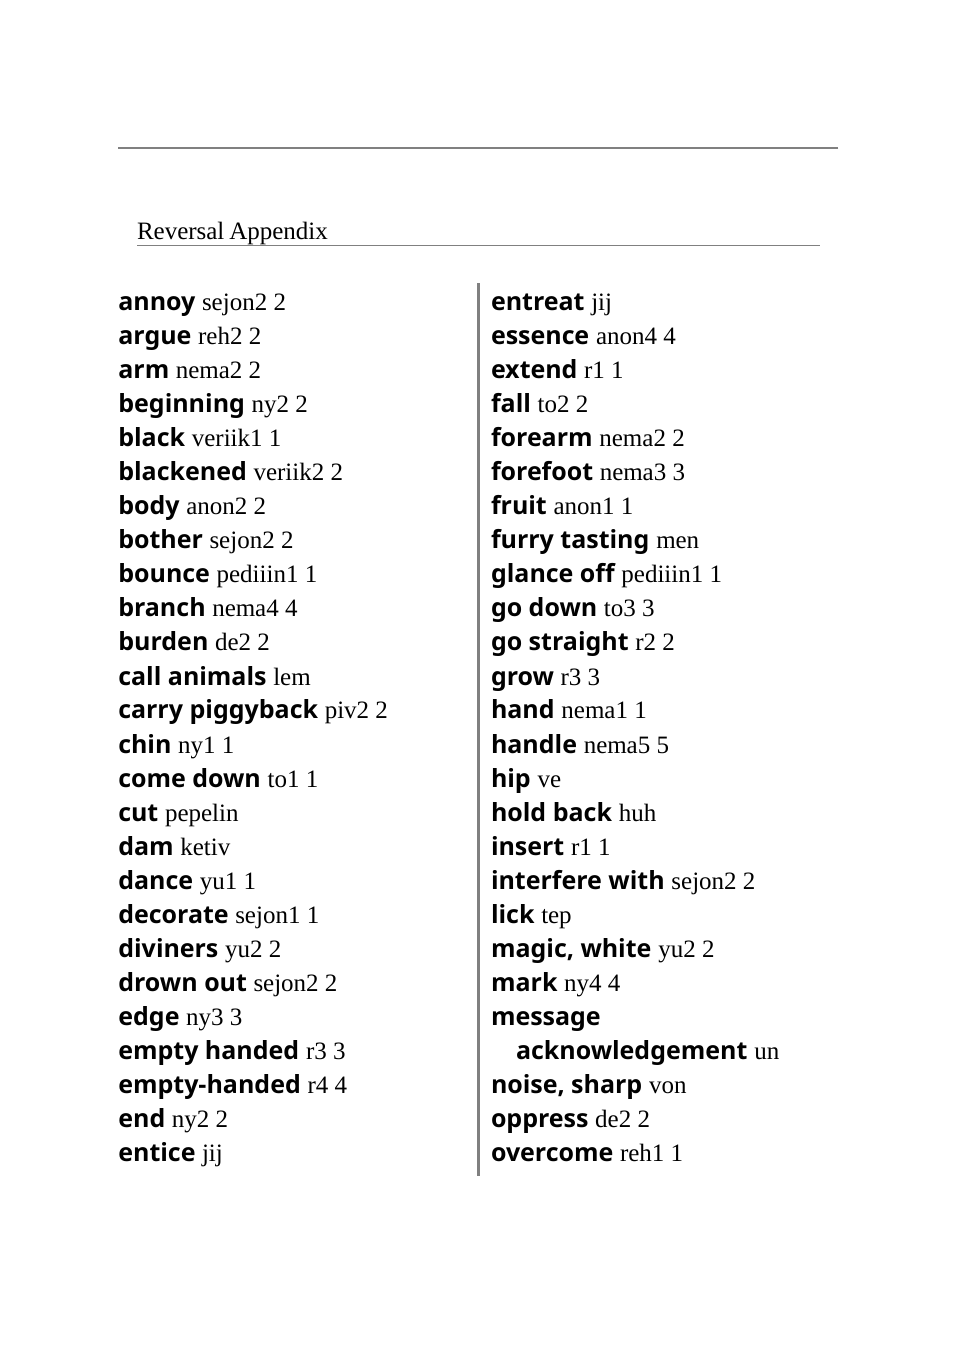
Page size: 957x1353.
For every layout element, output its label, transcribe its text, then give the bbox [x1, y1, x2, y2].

text dance yu1 1 [118, 862, 466, 897]
text hip ve [491, 760, 838, 794]
text chin ny1 1 [118, 726, 466, 760]
text diviners yu2 2 [118, 931, 466, 965]
text bother sejon2 2 [118, 522, 466, 556]
text branch nema4 4 [118, 590, 466, 624]
text decorate sejon1 1 [118, 897, 466, 931]
text go straight r2 2 [491, 624, 838, 658]
text carry piggyback piv2 2 [118, 692, 466, 726]
text insert r1 1 [491, 828, 838, 862]
text interfere with sejon2 2 [491, 862, 838, 897]
text grow r3 3 [491, 658, 838, 692]
text edge ny3 3 [118, 999, 466, 1033]
text magic, white yu2 2 [491, 931, 838, 965]
text empty handed r3 3 [118, 1033, 466, 1067]
text overcome reh1 1 [491, 1135, 838, 1169]
text empty-handed r4 4 [118, 1067, 466, 1101]
text hand nema1 1 [491, 692, 838, 726]
text message acknowledgement un [491, 999, 838, 1067]
text forefoot nema3 3 [491, 454, 838, 488]
text beginning ny2 2 [118, 386, 466, 420]
text drown out sejon2 2 [118, 965, 466, 999]
text body anon2 2 [118, 488, 466, 522]
text arm nema2 2 [118, 352, 466, 386]
text forearm nema2 2 [491, 420, 838, 454]
text argue reh2 2 [118, 317, 466, 352]
text mark ny4 4 [491, 965, 838, 999]
text come down to1 1 [118, 760, 466, 794]
text entreat jij [491, 283, 838, 317]
text dam ketiv [118, 828, 466, 862]
text bounce pediiin1 1 [118, 556, 466, 590]
text end ny2 2 [118, 1101, 466, 1135]
text extend r1 1 [491, 352, 838, 386]
text lick tep [491, 897, 838, 931]
text fruit anon1 1 [491, 488, 838, 522]
text cut pepelin [118, 794, 466, 828]
text entice jij [118, 1135, 466, 1169]
text blackened veriik2 2 [118, 454, 466, 488]
text burden de2 2 [118, 624, 466, 658]
text handle nema5 5 [491, 726, 838, 760]
text essence anon4 4 [491, 317, 838, 352]
text Reversal Appendix [137, 216, 820, 245]
text call animals lem [118, 658, 466, 692]
text annoy sejon2 2 [118, 283, 466, 317]
text hold back huh [491, 794, 838, 828]
text furry tasting men [491, 522, 838, 556]
text oppress de2 2 [491, 1101, 838, 1135]
text noise, sharp von [491, 1067, 838, 1101]
text go down to3 3 [491, 590, 838, 624]
text black veriik1 1 [118, 420, 466, 454]
text fall to2 2 [491, 386, 838, 420]
text glance off pediiin1 1 [491, 556, 838, 590]
